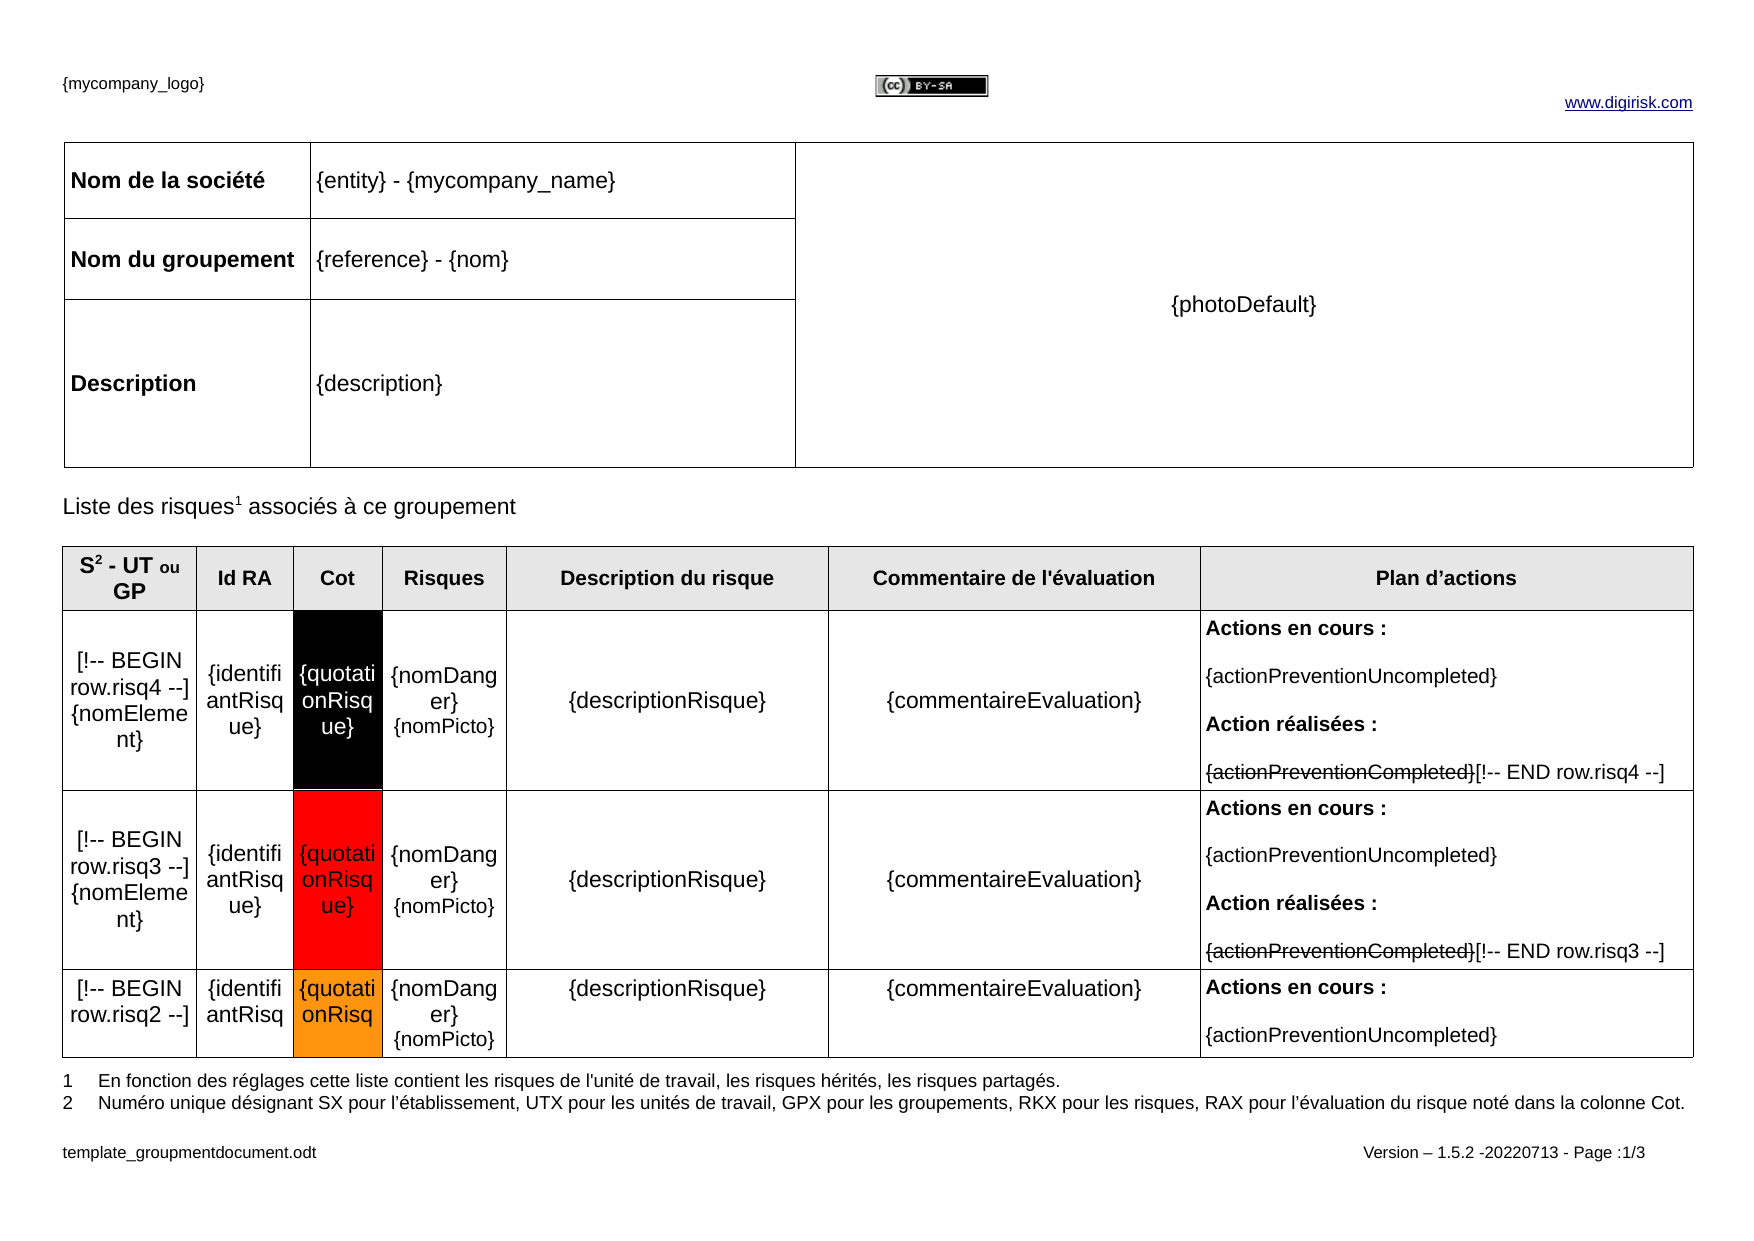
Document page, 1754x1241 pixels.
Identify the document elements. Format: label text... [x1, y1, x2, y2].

table_cell {commentaireEvaluation} [829, 970, 1200, 1057]
table_cell [!-- BEGIN row.risq3 --]{nomElement} [63, 791, 196, 969]
table_header S - UT ou GP [63, 547, 196, 610]
table_cell {quotationRisq [294, 970, 382, 1057]
table_cell {identifiantRisq [197, 970, 293, 1057]
table_cell {commentaireEvaluation} [829, 791, 1200, 969]
table_header Description du risque [507, 547, 828, 610]
table_header {photoDefault} [796, 143, 1693, 467]
table_header Risques [383, 547, 506, 610]
table_cell Actions en cours : {actionPreventionUncompleted} Action réalisées : {actionPreventionCompleted}[!-- END row.risq4 --] [1201, 611, 1693, 789]
table_header Cot [294, 547, 382, 610]
table_header Plan d’actions [1201, 547, 1693, 610]
table_cell [!-- BEGIN row.risq2 --] [63, 970, 196, 1057]
table_cell {quotationRisque} [294, 791, 382, 969]
table_cell {descriptionRisque} [507, 791, 828, 969]
table_cell {identifiantRisque} [197, 611, 293, 789]
table_header Nom de la société [65, 143, 310, 218]
table_cell {nomDanger} {nomPicto} [383, 970, 506, 1057]
table_header Commentaire de l'évaluation [829, 547, 1200, 610]
table_header Id RA [197, 547, 293, 610]
table_header {entity} - {mycompany_name} [311, 143, 795, 218]
table_cell {commentaireEvaluation} [829, 611, 1200, 789]
table_cell {reference} - {nom} [311, 219, 795, 299]
picture [875, 75, 989, 97]
table_cell {quotationRisque} [294, 611, 382, 789]
table_cell {descriptionRisque} [507, 970, 828, 1057]
text En fonction des réglages cette liste contient les risques de l'unité de travail, les risques hérités, les risques partagés. [62, 1070, 1693, 1092]
table_cell [!-- BEGIN row.risq4 --]{nomElement} [63, 611, 196, 789]
table_cell Actions en cours : {actionPreventionUncompleted} Action réalisées : {actionPreventionCompleted}[!-- END row.risq3 --] [1201, 791, 1693, 969]
table_cell {description} [311, 300, 795, 467]
table_cell Nom du groupement [65, 219, 310, 299]
table_cell {descriptionRisque} [507, 611, 828, 789]
table_cell Description [65, 300, 310, 467]
table_cell {nomDanger} {nomPicto} [383, 611, 506, 789]
table_cell {nomDanger} {nomPicto} [383, 791, 506, 969]
table_cell {identifiantRisque} [197, 791, 293, 969]
table_cell Actions en cours : {actionPreventionUncompleted} [1201, 970, 1693, 1057]
text Liste des risques associés à ce groupement [62, 493, 1693, 519]
